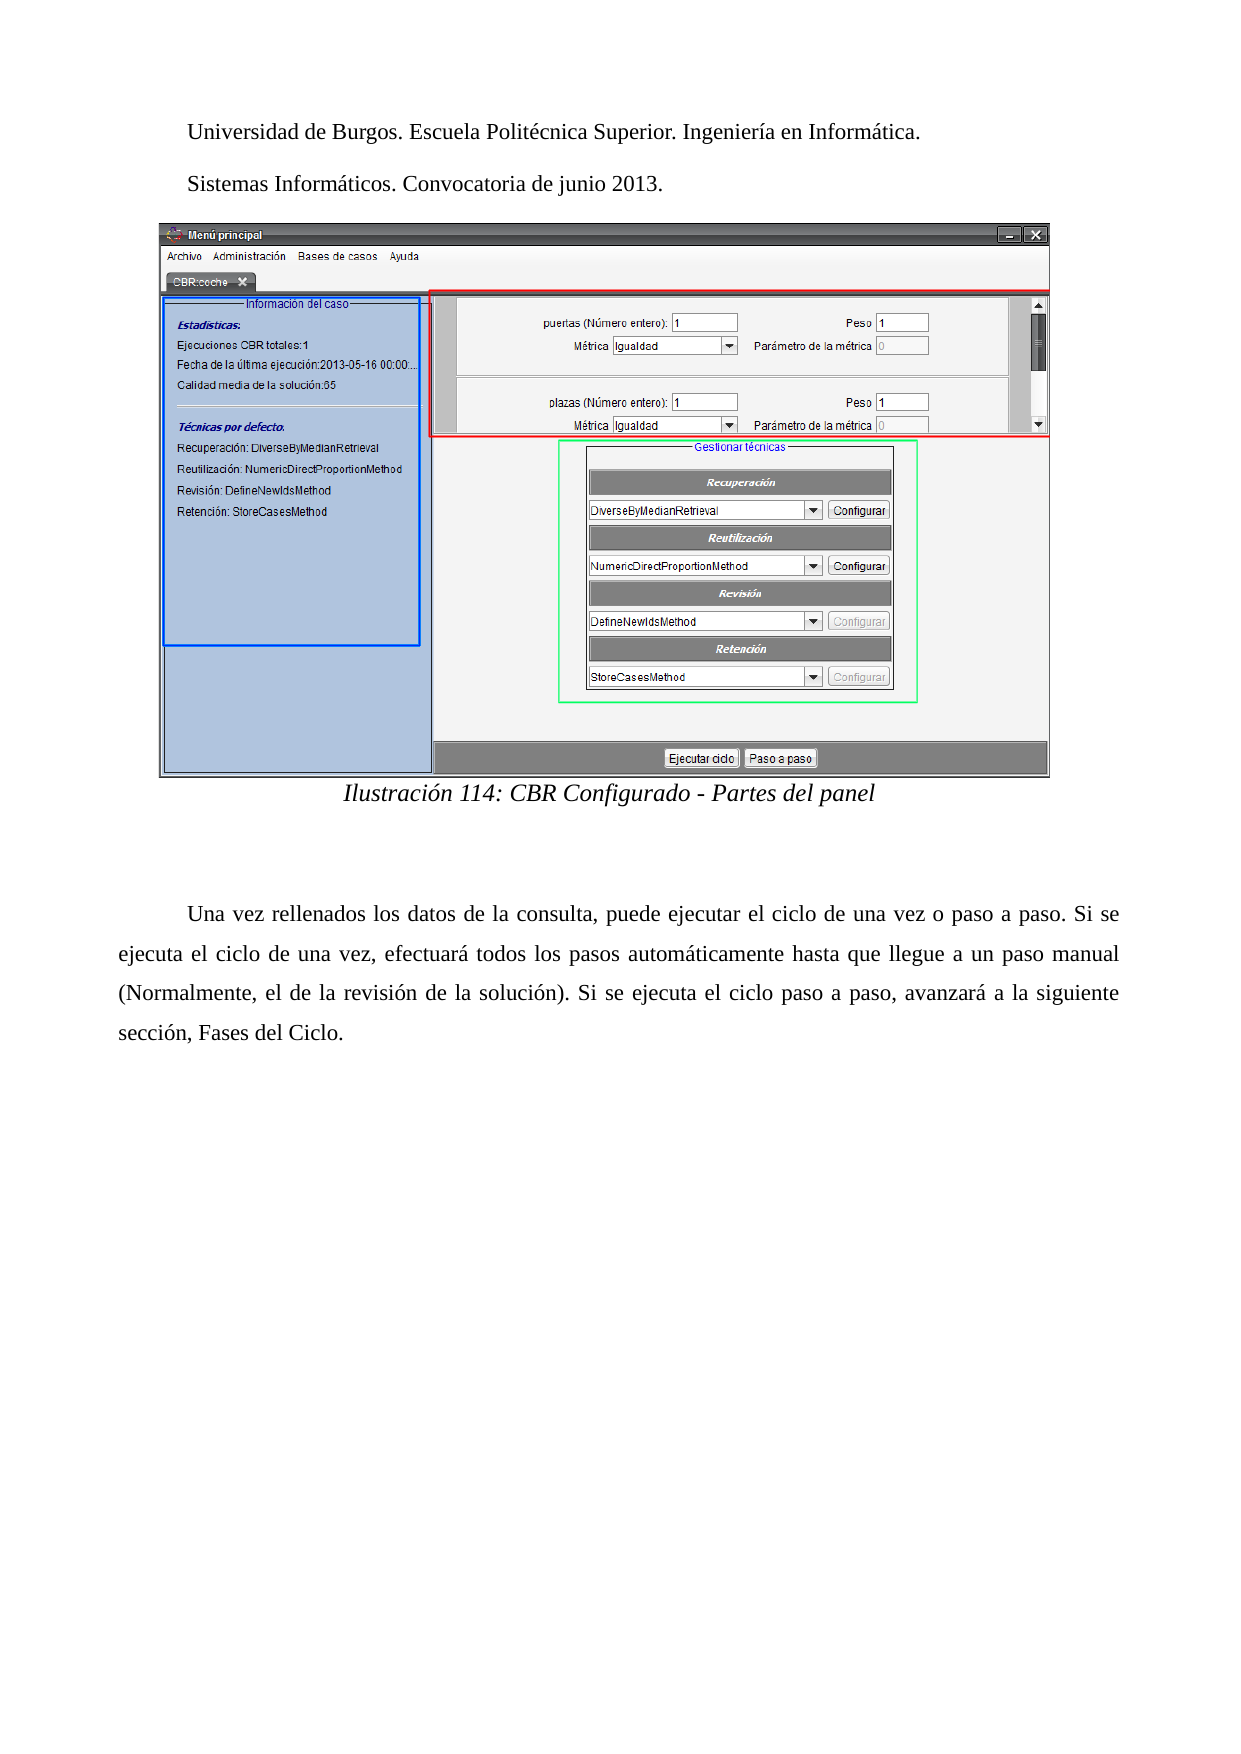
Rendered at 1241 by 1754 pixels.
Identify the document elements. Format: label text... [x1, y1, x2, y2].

text Ilustración 114: CBR Configurado - Partes del panel [126, 224, 1095, 806]
text Una vez rellenados los datos de la consulta, puede ejecutar el ciclo de una vez o paso a paso. Si se ejecuta el ciclo de una vez, efectuará todos los pasos automáticamente hasta que llegue a un paso manual (Normalmente, el de la revisión de la solución). Si se ejecuta el ciclo paso a paso, avanzará a la siguiente sección, Fases del Ciclo. [118, 900, 1122, 1045]
